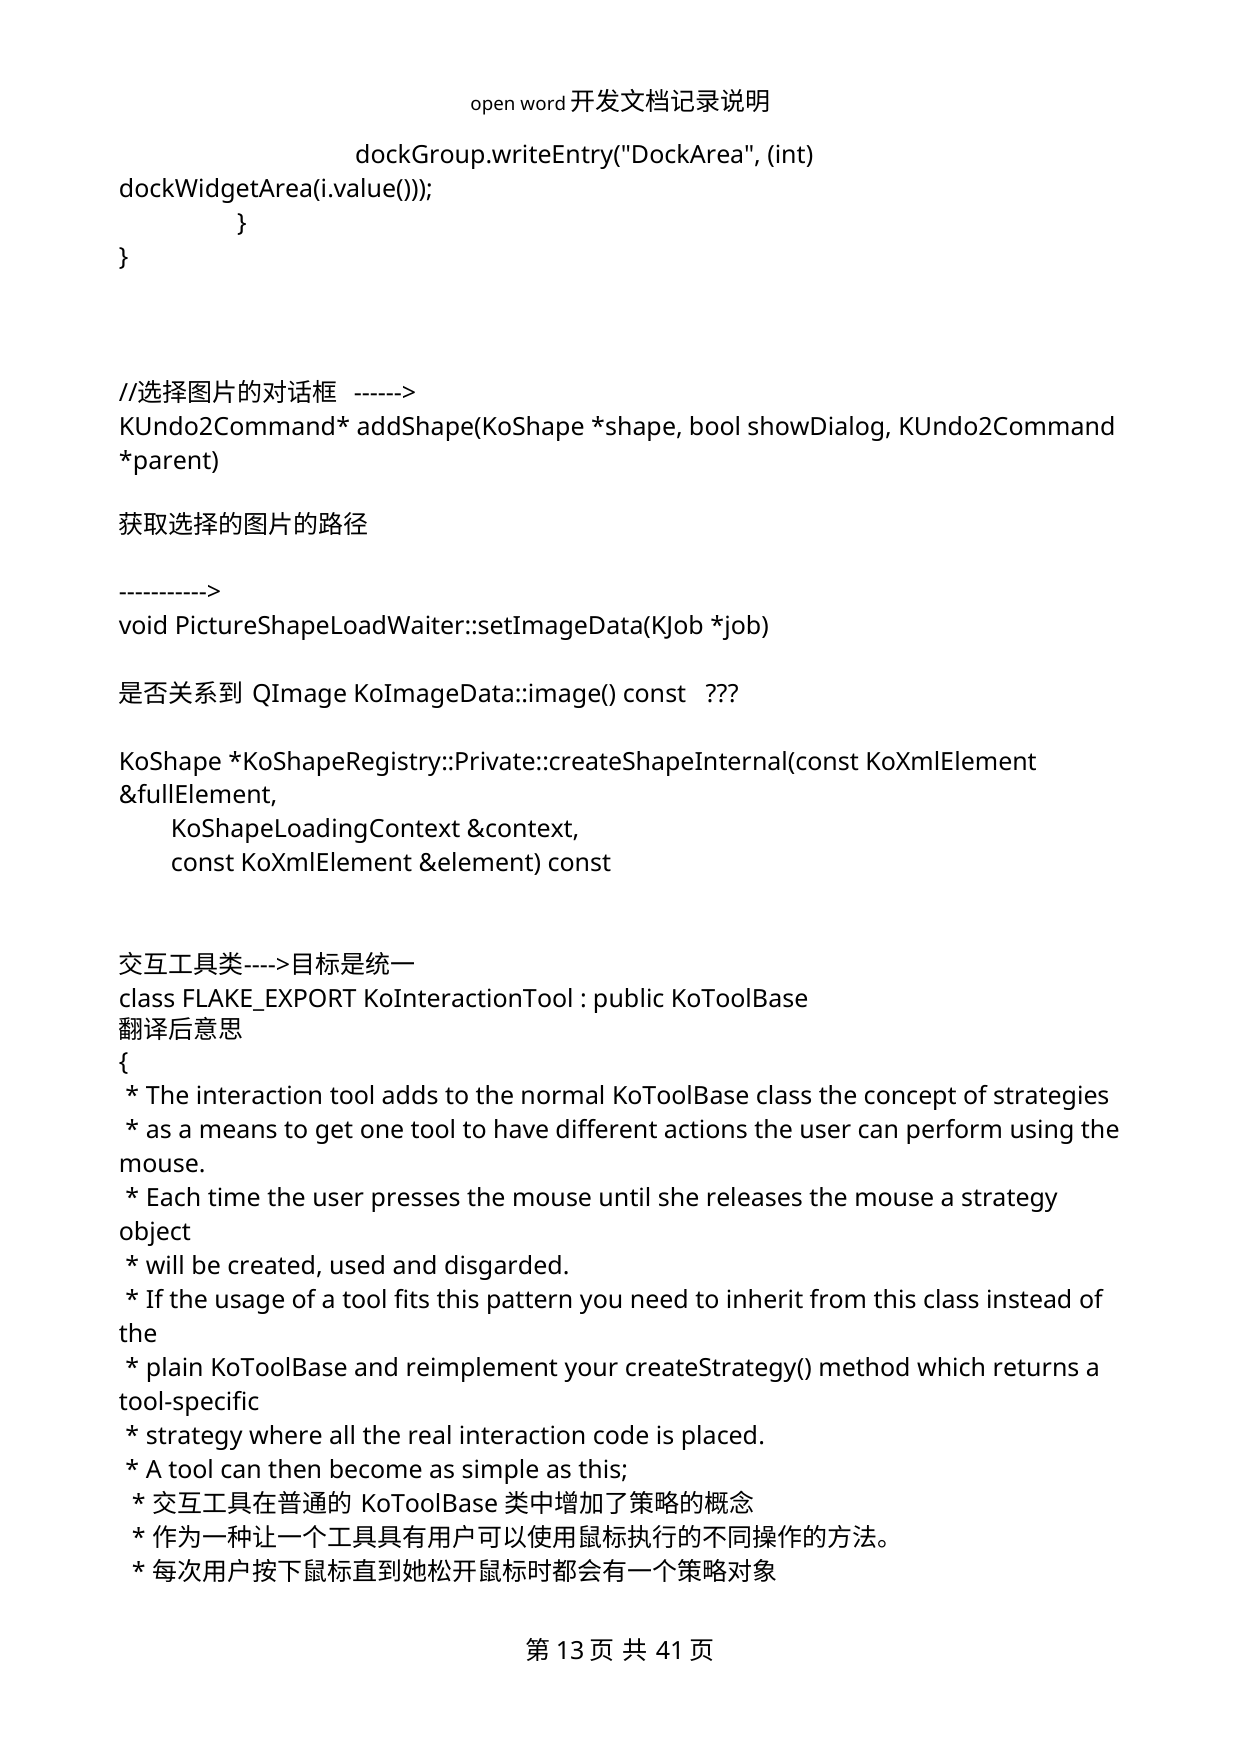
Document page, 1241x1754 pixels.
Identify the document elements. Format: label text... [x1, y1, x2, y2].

text 获取选择的图片的路径 [119, 511, 1121, 540]
text KoShapeLoadingContext &context, [119, 811, 1121, 845]
text * A tool can then become as simple as this; [119, 1452, 1121, 1486]
text KUndo2Command* addShape(KoShape *shape, bool showDialog, KUndo2Command *parent) [119, 409, 1121, 477]
text void PictureShapeLoadWaiter::setImageData(KJob *job) [119, 608, 1121, 642]
text 交互工具类---->目标是统一 [119, 947, 1121, 981]
text 是否关系到 QImage KoImageData::image() const ??? [119, 676, 1121, 709]
text * 每次用户按下鼠标直到她松开鼠标时都会有一个策略对象 [119, 1553, 1121, 1587]
text class FLAKE_EXPORT KoInteractionTool : public KoToolBase [119, 981, 1121, 1015]
text * The interaction tool adds to the normal KoToolBase class the concept of strategies [119, 1078, 1121, 1112]
text * plain KoToolBase and reimplement your createStrategy() method which returns a tool-specific [119, 1350, 1121, 1418]
text * as a means to get one tool to have different actions the user can perform using the mouse. [119, 1112, 1121, 1180]
text 翻译后意思 [119, 1015, 1121, 1044]
text * will be created, used and disgarded. [119, 1248, 1121, 1282]
text } [119, 205, 1121, 239]
text dockGroup.writeEntry("DockArea", (int) dockWidgetArea(i.value())); [119, 137, 1121, 205]
text //选择图片的对话框 ------> [119, 375, 1121, 409]
text * 交互工具在普通的 KoToolBase 类中增加了策略的概念 [119, 1486, 1121, 1519]
text } [119, 239, 1121, 273]
text * If the usage of a tool fits this pattern you need to inherit from this class instead of the [119, 1282, 1121, 1350]
text * strategy where all the real interaction code is placed. [119, 1418, 1121, 1452]
text -----------> [119, 574, 1121, 608]
text { [119, 1044, 1121, 1078]
text * 作为一种让一个工具具有用户可以使用鼠标执行的不同操作的方法。 [119, 1519, 1121, 1553]
text * Each time the user presses the mouse until she releases the mouse a strategy object [119, 1180, 1121, 1248]
text const KoXmlElement &element) const [119, 845, 1121, 879]
text KoShape *KoShapeRegistry::Private::createShapeInternal(const KoXmlElement &fullElement, [119, 743, 1121, 811]
